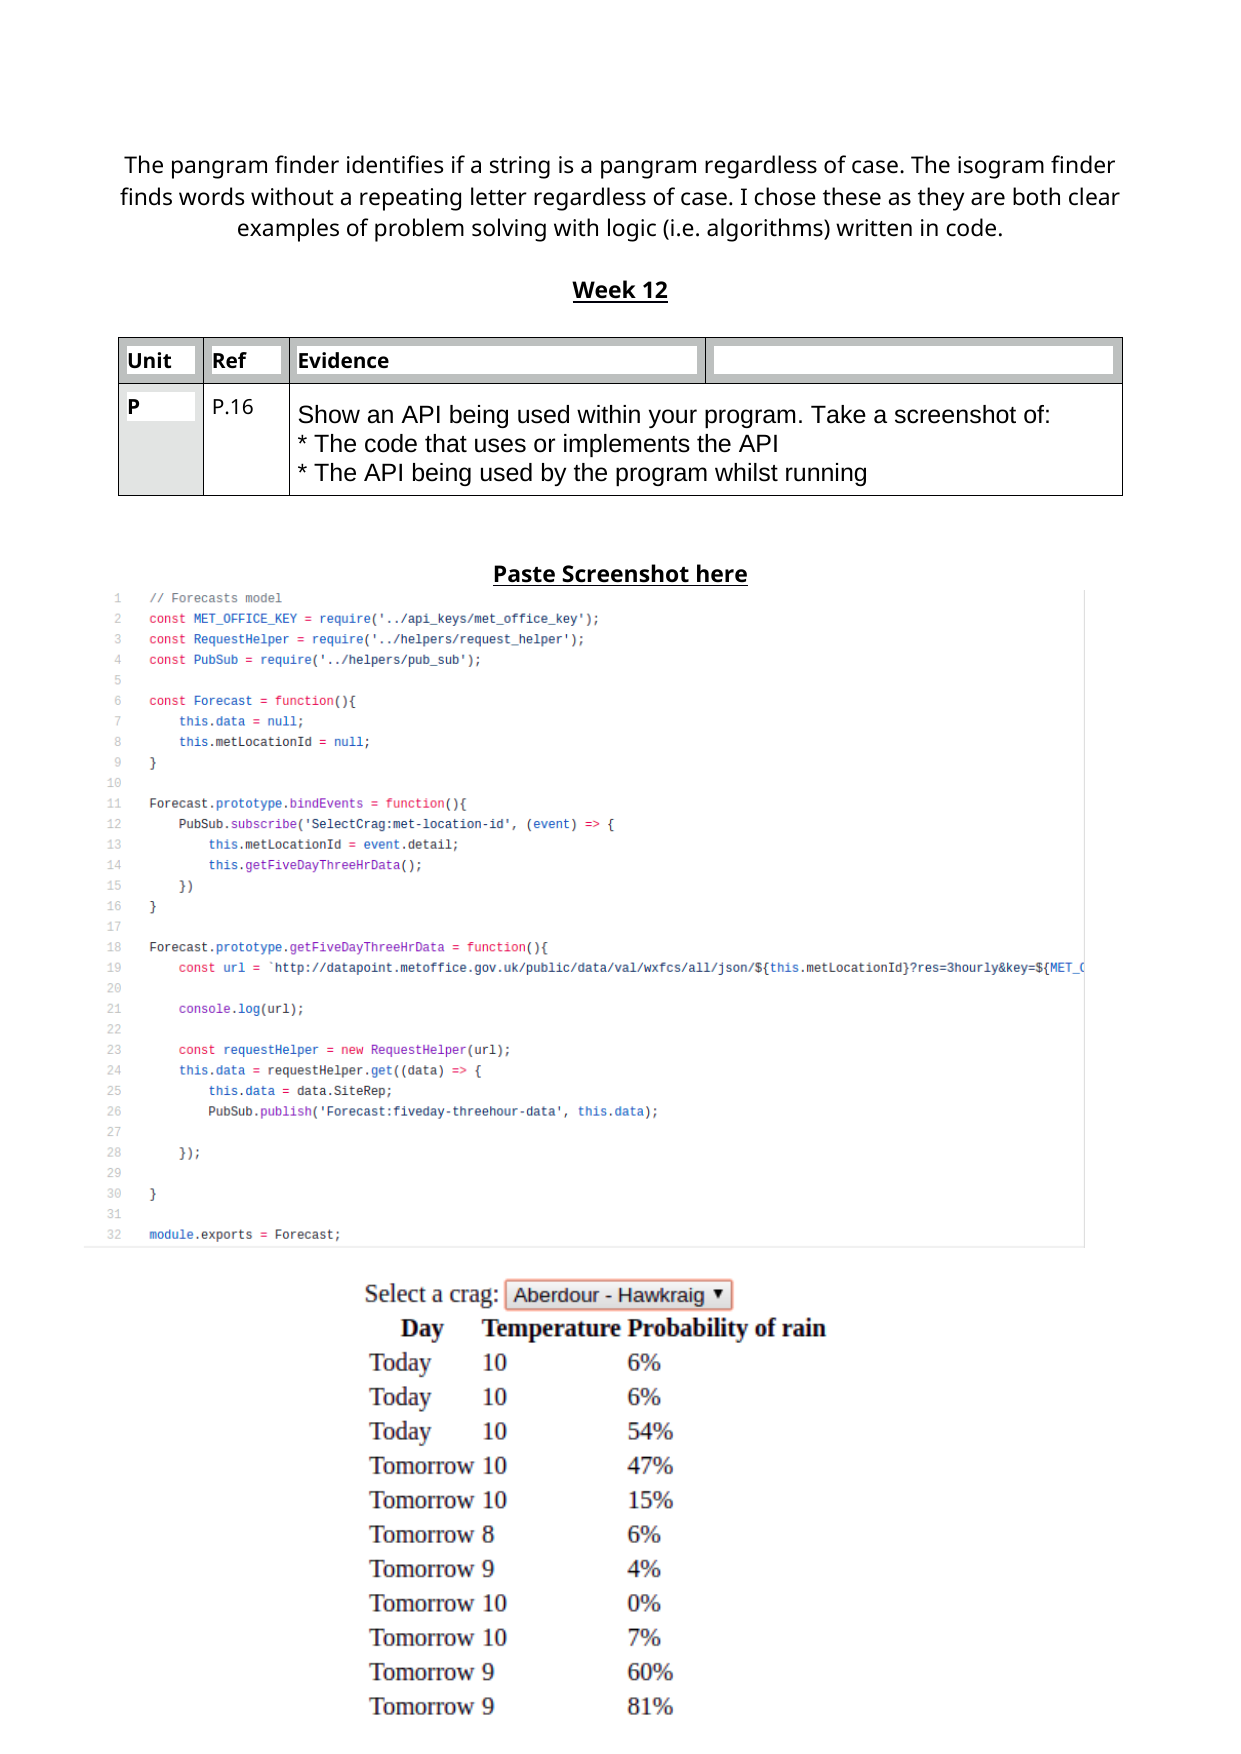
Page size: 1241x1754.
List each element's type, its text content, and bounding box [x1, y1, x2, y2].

table_header [706, 338, 1122, 383]
picture [360, 1271, 839, 1754]
text The pangram finder identifies if a string is a pangram regardless of case. The isogram finder finds words without a repeating letter regardless of case. I chose these as they are both clear examples of problem solving with logic (i.e. algorithms) written in code. [118, 149, 1122, 243]
text Week 12 [118, 274, 1122, 306]
table_cell Show an API being used within your program. Take a screenshot of: * The code that uses or implements the API * The API being used by the program whilst running [290, 384, 1122, 495]
table_header Ref [204, 338, 289, 383]
table_cell P.16 [204, 384, 289, 495]
picture [83, 590, 1088, 1248]
text Paste Screenshot here [118, 558, 1122, 589]
table_cell P [119, 384, 203, 495]
table_header Unit [119, 338, 203, 383]
table_header Evidence [290, 338, 705, 383]
